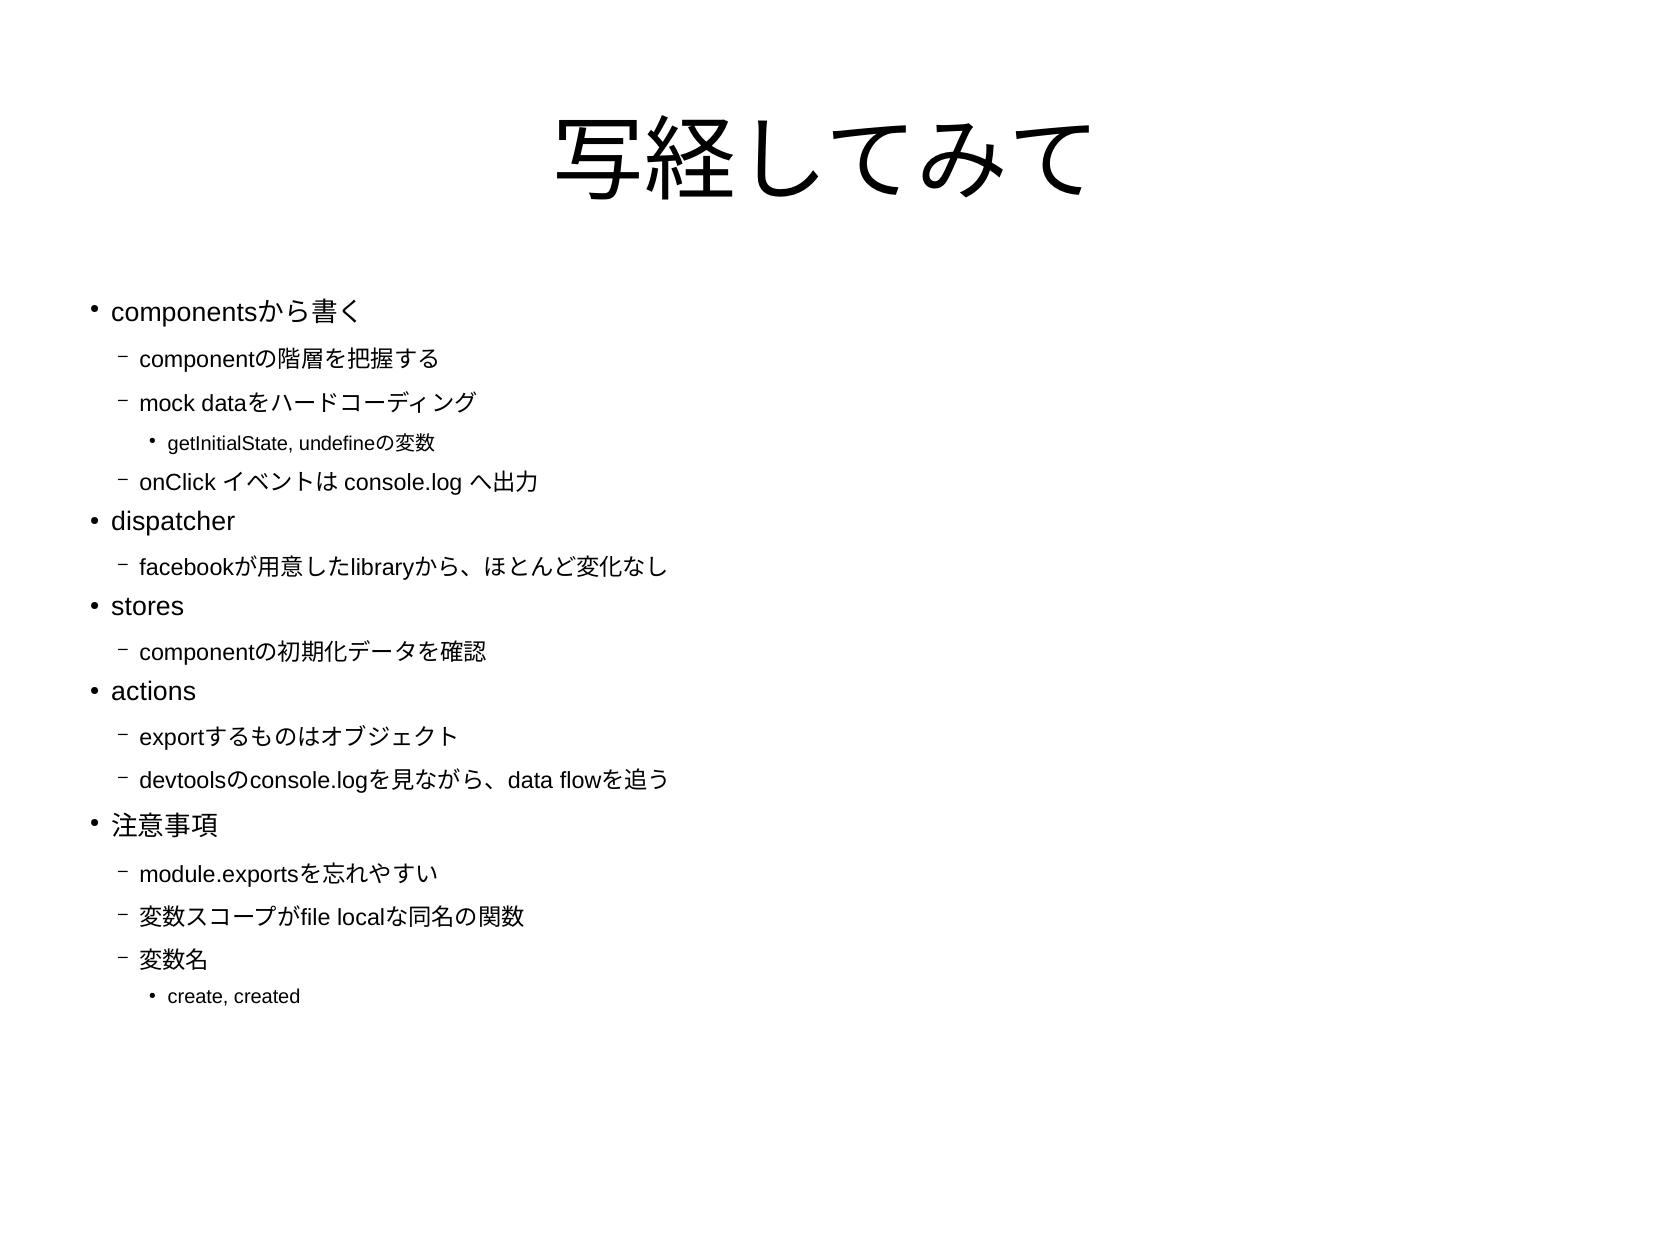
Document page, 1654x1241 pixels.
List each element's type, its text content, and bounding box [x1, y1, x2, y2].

title 写経してみて [82, 49, 1571, 257]
list componentsから書く componentの階層を把握する mock dataをハードコーディング getInitialState, undefineの変数 onClick イベントは console.log へ出力 dispatcher facebookが用意したlibraryから、ほとんど変化なし stores componentの初期化データを確認 actions exportするものはオブジェクト devtoolsのconsole.logを見ながら、data flowを追う 注意事項 module.exportsを忘れやすい 変数スコープがfile localな同名の関数 変数名 create, created [82, 290, 1571, 1010]
